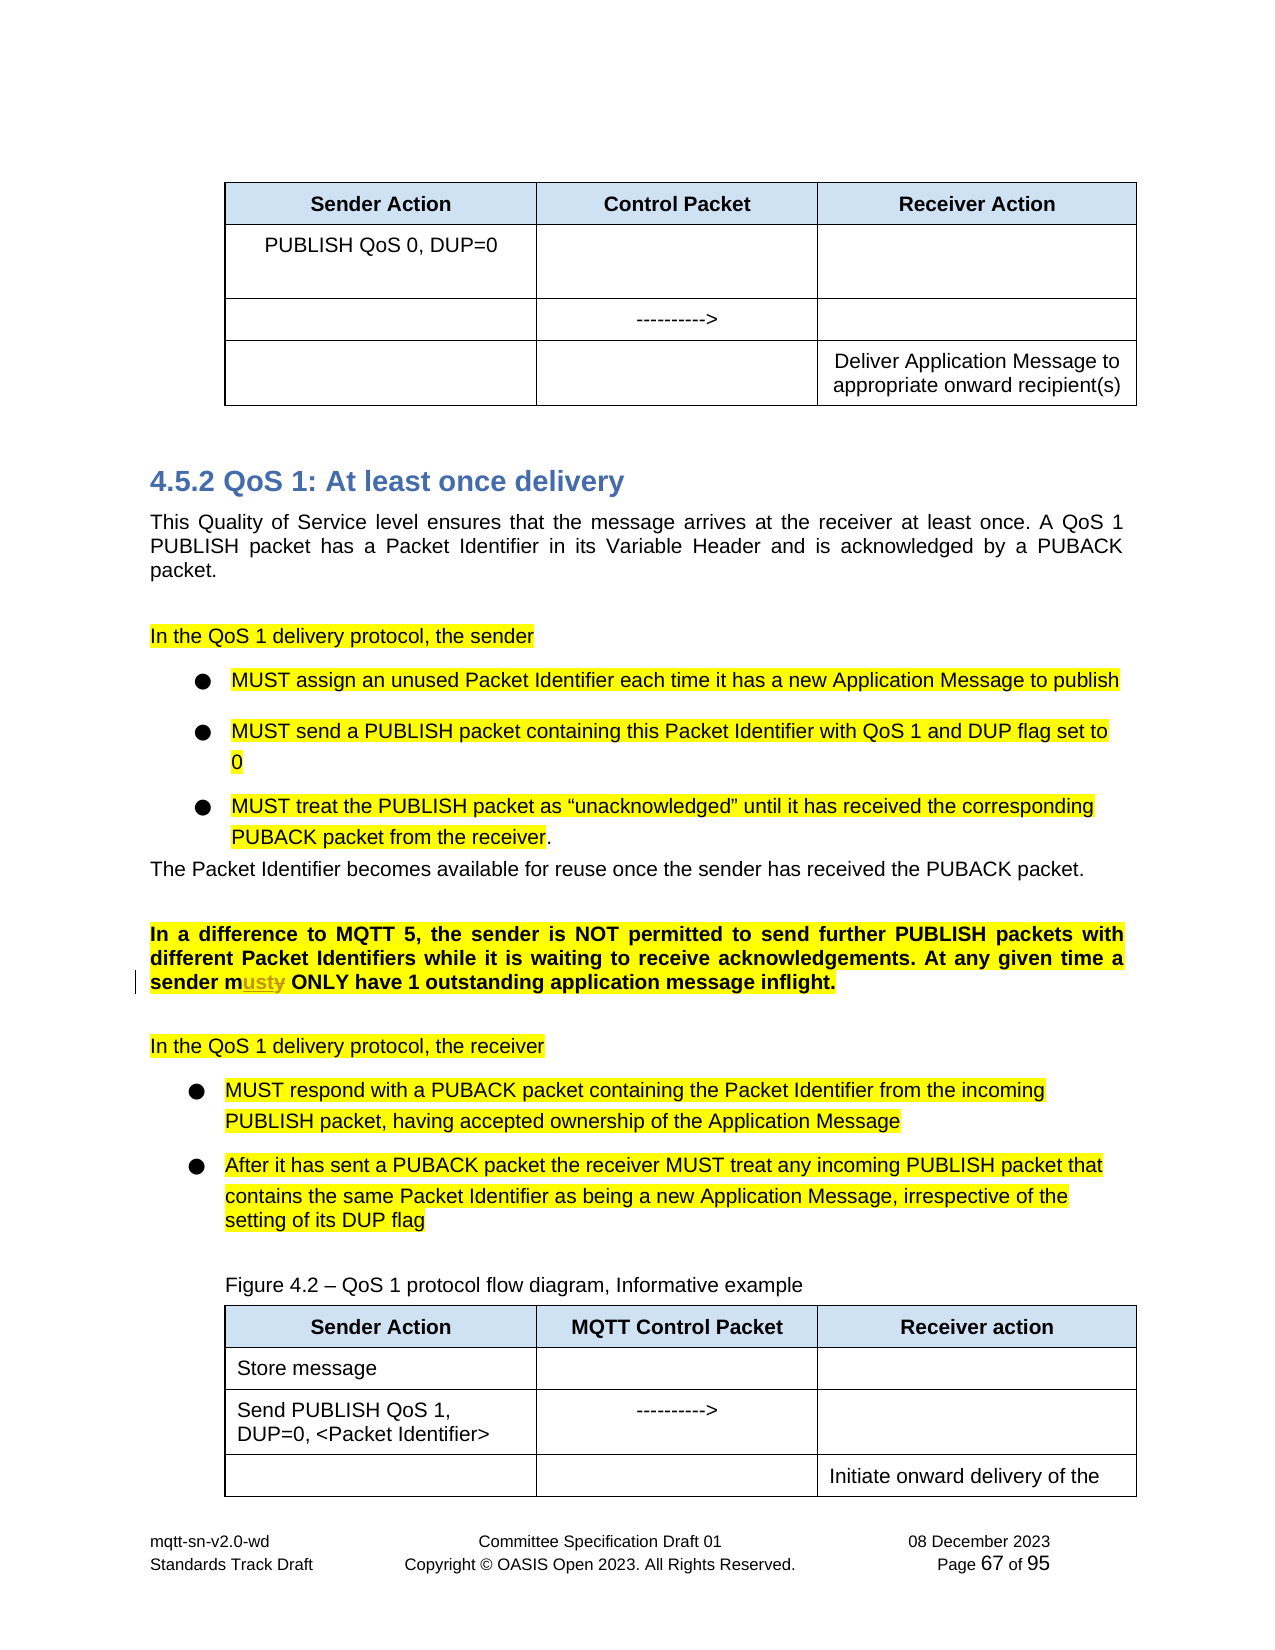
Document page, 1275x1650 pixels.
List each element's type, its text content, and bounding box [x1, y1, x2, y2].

table_cell [226, 299, 536, 339]
text In the QoS 1 delivery protocol, the sender [150, 624, 1125, 648]
table_header MQTT Control Packet [537, 1306, 817, 1347]
list MUST assign an unused Packet Identifier each time it has a new Application Message to publish [194, 656, 1125, 699]
table_cell [537, 1348, 817, 1388]
table_cell ----------> [537, 1390, 817, 1454]
text In a difference to MQTT 5, the sender is NOT permitted to send further PUBLISH packets with different Packet Identifiers while it is waiting to receive acknowledgements. At any given time a sender must ONLY have 1 outstanding application message inflight. [150, 922, 1125, 994]
text The Packet Identifier becomes available for reuse once the sender has received the PUBACK packet. [150, 857, 1125, 881]
table_cell [226, 1455, 536, 1496]
table_cell [818, 225, 1136, 298]
list MUST treat the PUBLISH packet as “unacknowledged” until it has received the corresponding PUBACK packet from the receiver. [194, 782, 1125, 849]
table_header Control Packet [537, 183, 817, 224]
table_cell PUBLISH QoS 0, DUP=0 [226, 225, 536, 298]
subtitle 4.5.2 QoS 1: At least once delivery [150, 463, 1125, 497]
list MUST send a PUBLISH packet containing this Packet Identifier with QoS 1 and DUP flag set to 0 [194, 707, 1125, 774]
table_cell Send PUBLISH QoS 1, DUP=0, <Packet Identifier> [226, 1390, 536, 1454]
table_cell [537, 225, 817, 298]
table_cell Initiate onward delivery of the [818, 1455, 1136, 1496]
table_cell Deliver Application Message to appropriate onward recipient(s) [818, 341, 1136, 405]
table_header Sender Action [226, 183, 536, 224]
table_cell [818, 299, 1136, 339]
list After it has sent a PUBACK packet the receiver MUST treat any incoming PUBLISH packet that contains the same Packet Identifier as being a new Application Message, irrespective of the setting of its DUP flag [187, 1142, 1125, 1232]
table_cell [226, 341, 536, 405]
text This Quality of Service level ensures that the message arrives at the receiver at least once. A QoS 1 PUBLISH packet has a Packet Identifier in its Variable Header and is acknowledged by a PUBACK packet. [150, 509, 1125, 581]
table_header Receiver action [818, 1306, 1136, 1347]
list MUST respond with a PUBACK packet containing the Packet Identifier from the incoming PUBLISH packet, having accepted ownership of the Application Message [187, 1067, 1125, 1133]
table_cell ----------> [537, 299, 817, 339]
table_cell [818, 1348, 1136, 1388]
table_cell [537, 1455, 817, 1496]
table_cell Store message [226, 1348, 536, 1388]
table_header Sender Action [226, 1306, 536, 1347]
table_cell [537, 341, 817, 405]
table_cell [818, 1390, 1136, 1454]
text In the QoS 1 delivery protocol, the receiver [150, 1034, 1125, 1058]
text Figure 4.2 – QoS 1 protocol flow diagram, Informative example [225, 1273, 1125, 1297]
table_header Receiver Action [818, 183, 1136, 224]
